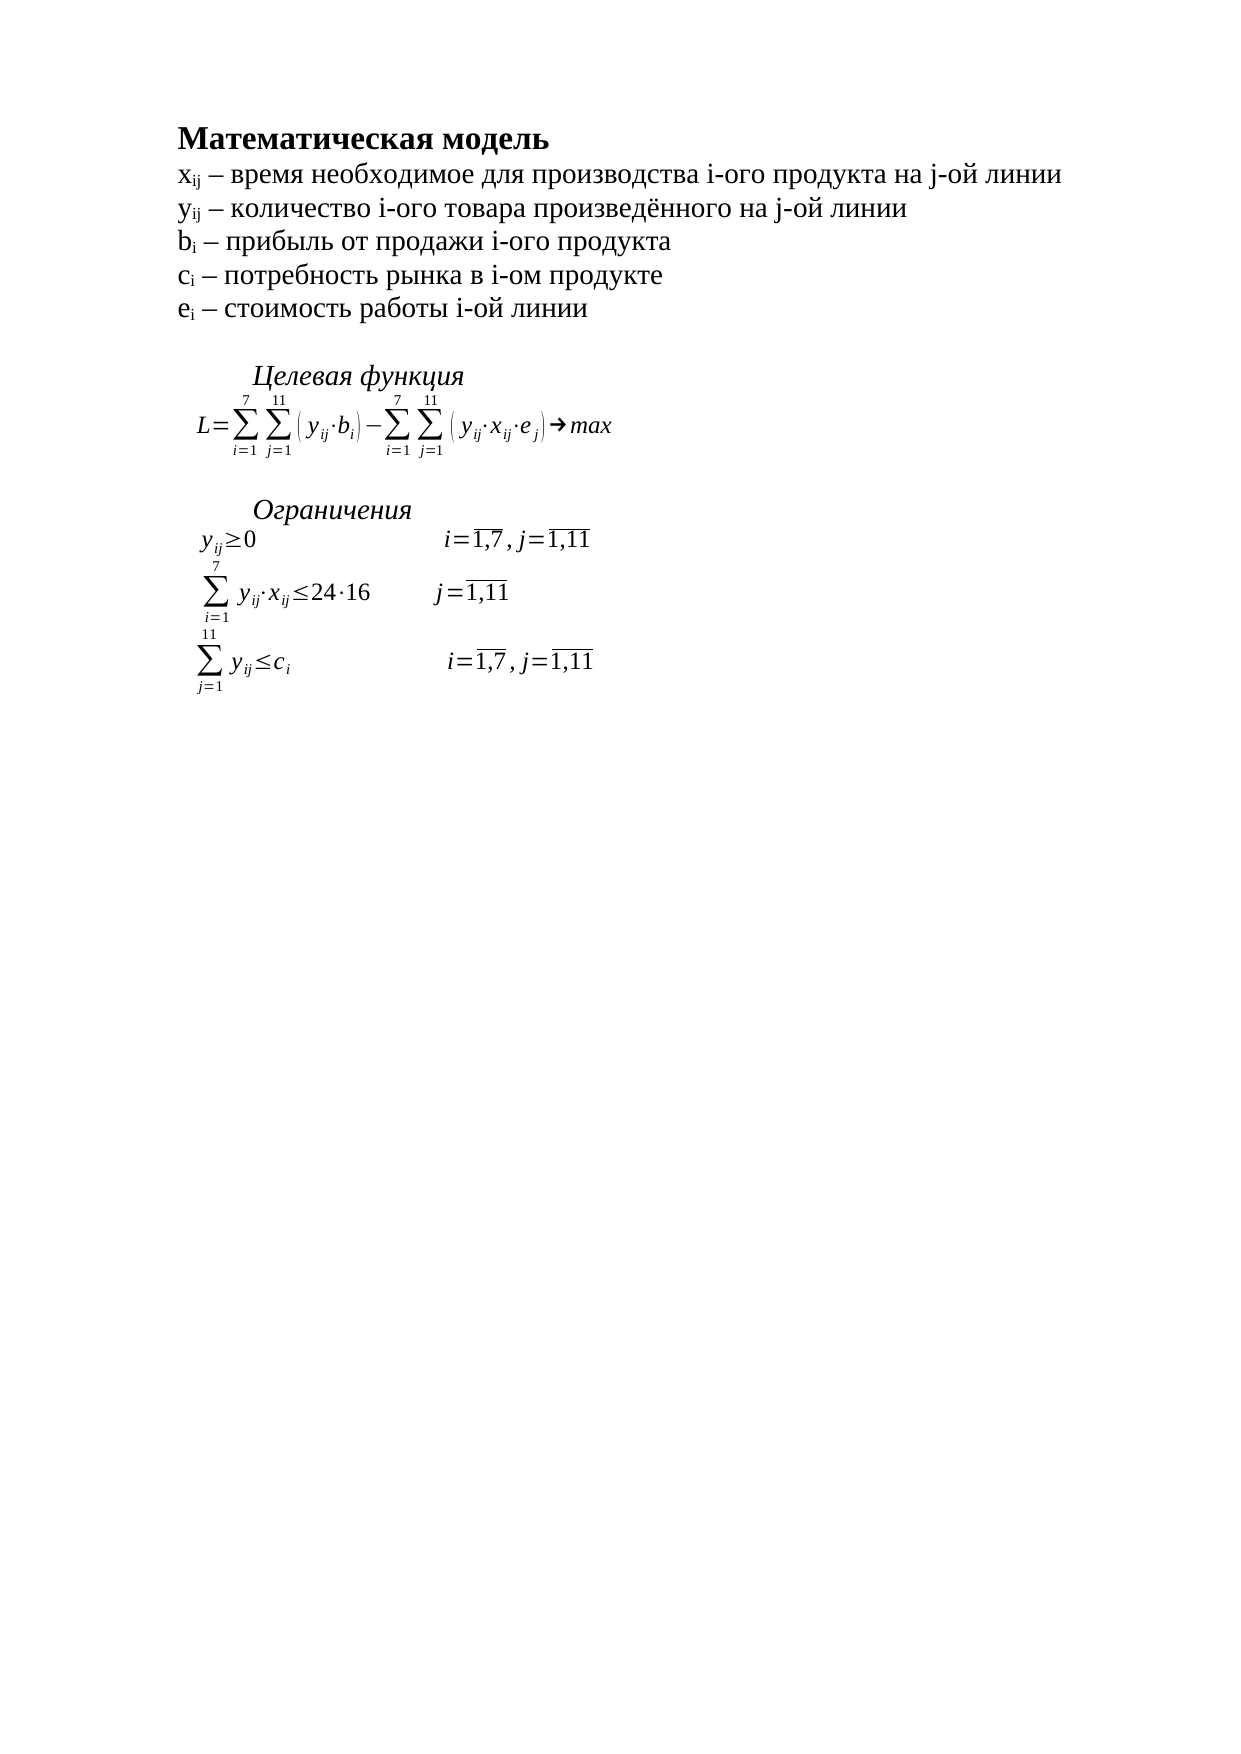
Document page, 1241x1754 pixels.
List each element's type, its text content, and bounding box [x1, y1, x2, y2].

text ci – потребность рынка в i-ом продукте [177, 257, 1181, 291]
text bi – прибыль от продажи i-ого продукта [177, 223, 1181, 257]
text Целевая функция [177, 358, 1181, 391]
text ei – стоимость работы i-ой линии [177, 291, 1181, 324]
text yij – количество i-ого товара произведённого на j-ой линии [177, 190, 1181, 223]
text Ограничения [177, 492, 1181, 526]
text Математическая модель [177, 118, 1181, 156]
text xij – время необходимое для производства i-ого продукта на j-ой линии [177, 156, 1181, 190]
